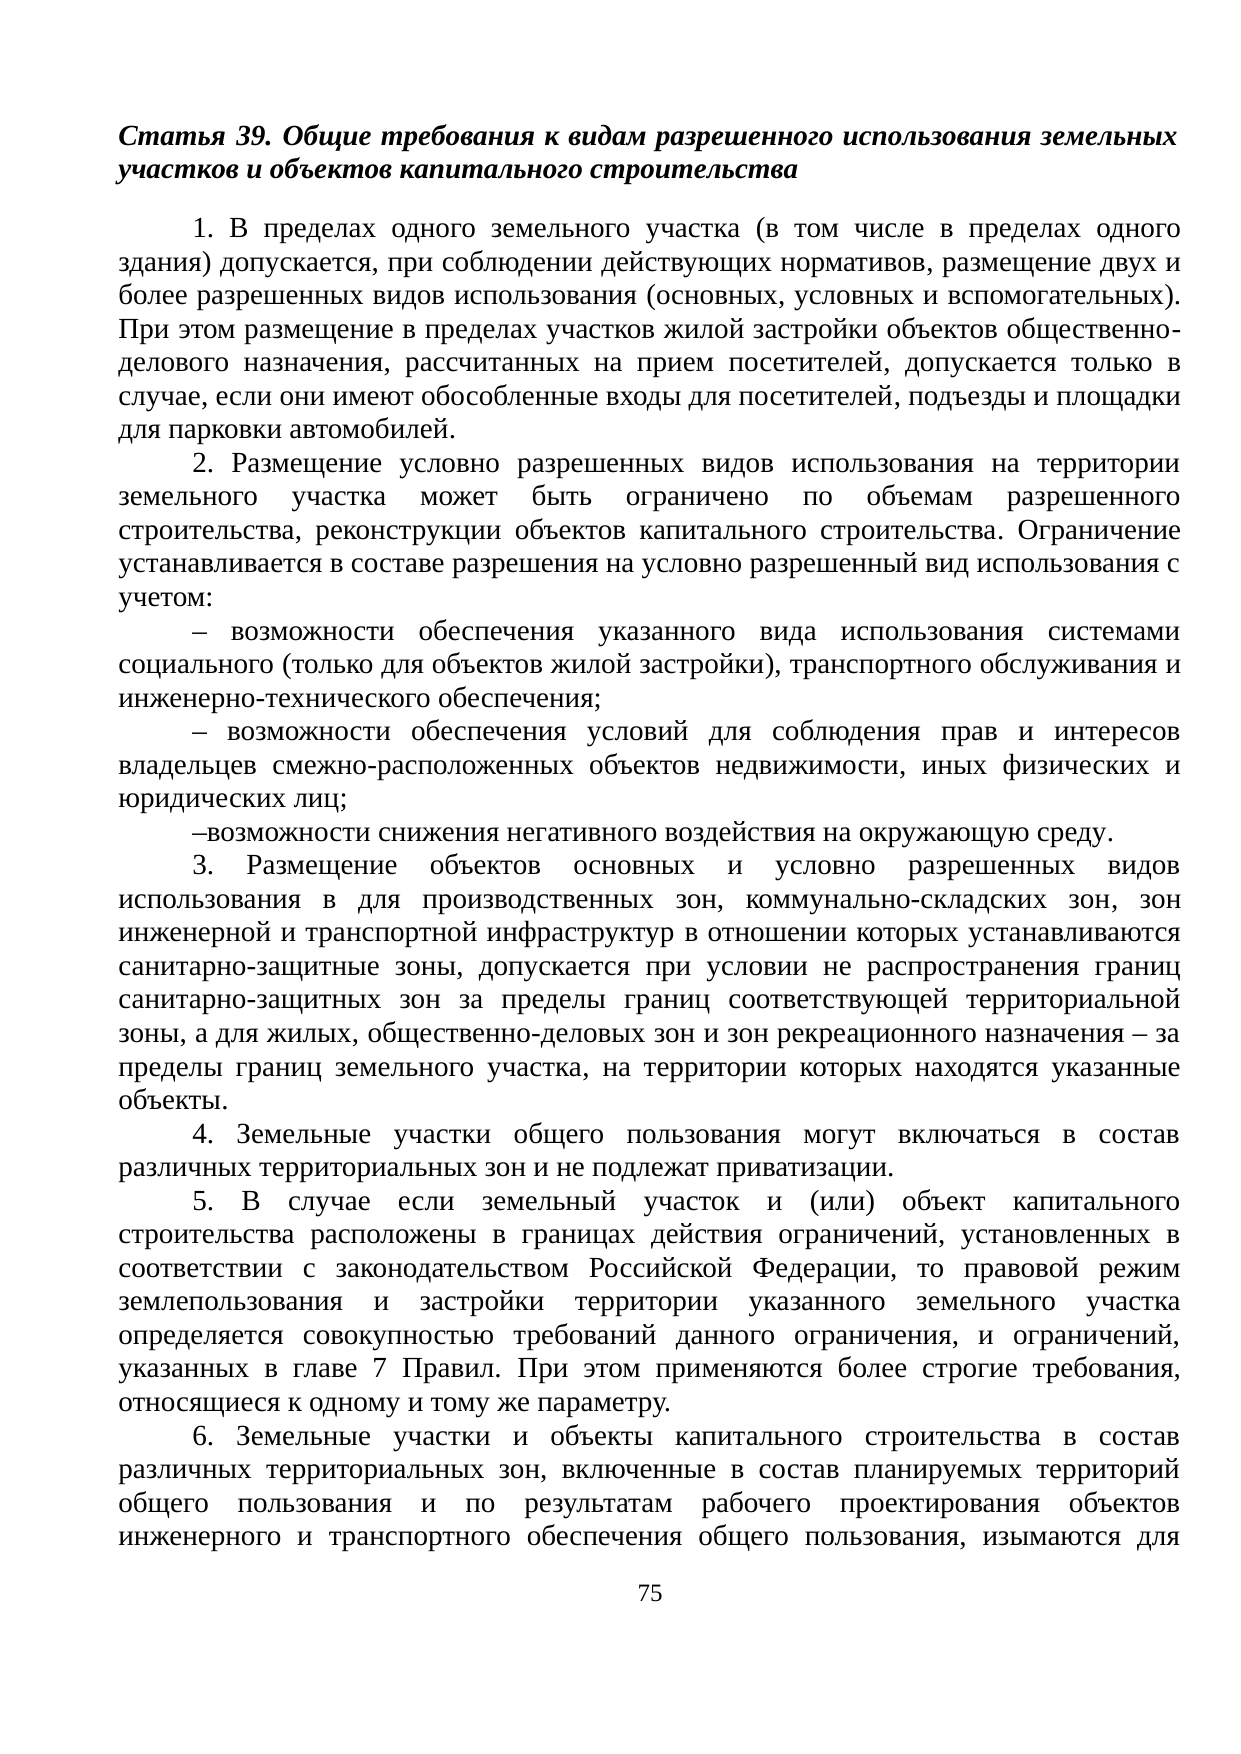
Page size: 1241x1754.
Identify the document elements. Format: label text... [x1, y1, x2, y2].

text 1. В пределах одного земельного участка (в том числе в пределах одного здания) допускается, при соблюдении действующих нормативов, размещение двух и более разрешенных видов использования (основных, условных и вспомогательных). При этом размещение в пределах участков жилой застройки объектов общественно-делового назначения, рассчитанных на прием посетителей, допускается только в случае, если они имеют обособленные входы для посетителей, подъезды и площадки для парковки автомобилей. [118, 210, 1181, 445]
subtitle Статья 39. Общие требования к видам разрешенного использования земельных участков и объектов капитального строительства [118, 118, 1181, 185]
text 5. В случае если земельный участок и (или) объект капитального строительства расположены в границах действия ограничений, установленных в соответствии с законодательством Российской Федерации, то правовой режим землепользования и застройки территории указанного земельного участка определяется совокупностью требований данного ограничения, и ограничений, указанных в главе 7 Правил. При этом применяются более строгие требования, относящиеся к одному и тому же параметру. [118, 1183, 1181, 1418]
text – возможности обеспечения указанного вида использования системами социального (только для объектов жилой застройки), транспортного обслуживания и инженерно-технического обеспечения; [118, 613, 1181, 713]
text – возможности обеспечения условий для соблюдения прав и интересов владельцев смежно-расположенных объектов недвижимости, иных физических и юридических лиц; [118, 713, 1181, 814]
text 6. Земельные участки и объекты капитального строительства в состав различных территориальных зон, включенные в состав планируемых территорий общего пользования и по результатам рабочего проектирования объектов инженерного и транспортного обеспечения общего пользования, изымаются для [118, 1418, 1181, 1552]
text 2. Размещение условно разрешенных видов использования на территории земельного участка может быть ограничено по объемам разрешенного строительства, реконструкции объектов капитального строительства. Ограничение устанавливается в составе разрешения на условно разрешенный вид использования с учетом: [118, 445, 1181, 613]
text –возможности снижения негативного воздействия на окружающую среду. [118, 814, 1181, 847]
text 3. Размещение объектов основных и условно разрешенных видов использования в для производственных зон, коммунально-складских зон, зон инженерной и транспортной инфраструктур в отношении которых устанавливаются санитарно-защитные зоны, допускается при условии не распространения границ санитарно-защитных зон за пределы границ соответствующей территориальной зоны, а для жилых, общественно-деловых зон и зон рекреационного назначения – за пределы границ земельного участка, на территории которых находятся указанные объекты. [118, 847, 1181, 1116]
text 4. Земельные участки общего пользования могут включаться в состав различных территориальных зон и не подлежат приватизации. [118, 1116, 1181, 1183]
